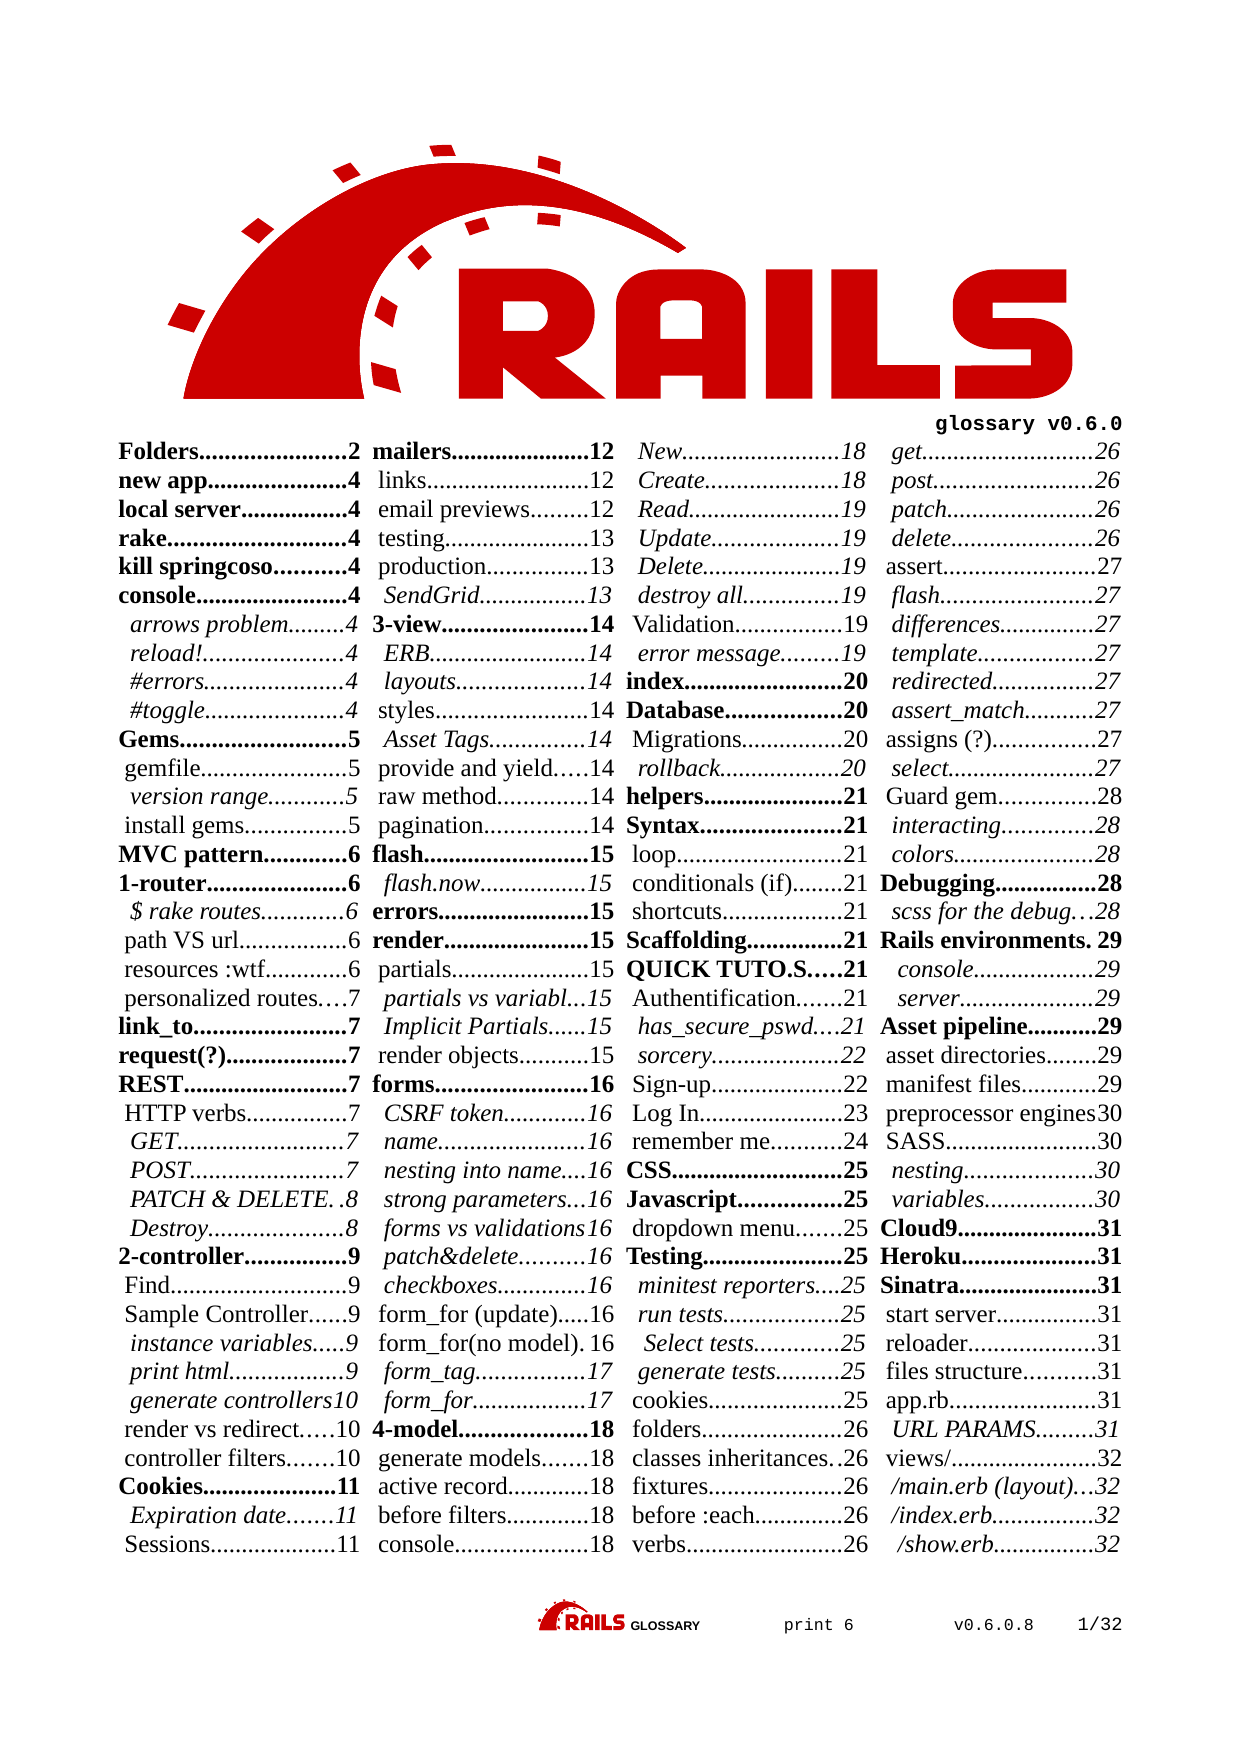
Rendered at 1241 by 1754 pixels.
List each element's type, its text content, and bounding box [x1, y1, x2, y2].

text Sinatra 31 [880, 1270, 1122, 1299]
text console 4 [118, 580, 360, 609]
text checkboxes 16 [384, 1270, 614, 1299]
text differences 27 [891, 609, 1122, 638]
text /index.erb 32 [891, 1500, 1122, 1529]
text render objects 15 [378, 1040, 614, 1069]
text rollback 20 [638, 753, 868, 781]
text index 20 [626, 666, 868, 695]
text Guard gem 28 [886, 781, 1122, 810]
text sorcery 22 [638, 1040, 868, 1069]
text HTTP verbs 7 [124, 1098, 360, 1126]
text Sessions 11 [124, 1529, 360, 1558]
text resources :wtf 6 [124, 954, 360, 983]
text generate tests 25 [638, 1356, 868, 1385]
text Heroku 31 [880, 1241, 1122, 1270]
text PATCH & DELETE 8 [130, 1184, 360, 1213]
text asset directories 29 [886, 1040, 1122, 1069]
text get 26 [891, 436, 1122, 465]
text run tests 25 [638, 1299, 868, 1328]
text MVC pattern 6 [118, 839, 360, 868]
text 2-controller 9 [118, 1241, 360, 1270]
text Syntax 21 [626, 810, 868, 839]
text shortcuts 21 [632, 896, 868, 925]
text cookies 25 [632, 1385, 868, 1414]
text render vs redirect 10 [124, 1414, 360, 1443]
text CSRF token 16 [384, 1098, 614, 1126]
text patch 26 [891, 494, 1122, 523]
text name 16 [384, 1126, 614, 1155]
text generate controllers 10 [130, 1385, 360, 1414]
text Read 19 [638, 494, 868, 523]
text $ rake routes 6 [130, 896, 360, 925]
text dropdown menu 25 [632, 1213, 868, 1241]
text classes inheritances 26 [632, 1443, 868, 1471]
text patch&delete 16 [384, 1241, 614, 1270]
text layouts 14 [384, 666, 614, 695]
text local server 4 [118, 494, 360, 523]
text variables 30 [891, 1184, 1122, 1213]
text print html 9 [130, 1356, 360, 1385]
text #toggle 4 [130, 695, 360, 724]
text 4-model 18 [372, 1414, 614, 1443]
text reloader 31 [886, 1328, 1122, 1356]
text raw method 14 [378, 781, 614, 810]
text Folders 2 [118, 436, 360, 465]
text Delete 19 [638, 551, 868, 580]
text email previews 12 [378, 494, 614, 523]
text controller filters 10 [124, 1443, 360, 1471]
text manifest files 29 [886, 1069, 1122, 1098]
text fixtures 26 [632, 1471, 868, 1500]
text template 27 [891, 638, 1122, 666]
text links 12 [378, 465, 614, 494]
text styles 14 [378, 695, 614, 724]
text Debugging 28 [880, 868, 1122, 896]
text link_to 7 [118, 1011, 360, 1040]
text ERB 14 [384, 638, 614, 666]
text Sign-up 22 [632, 1069, 868, 1098]
text console 18 [378, 1529, 614, 1558]
text arrows problem 4 [130, 609, 360, 638]
text Javascript 25 [626, 1184, 868, 1213]
text assert_match 27 [891, 695, 1122, 724]
text Cloud9 31 [880, 1213, 1122, 1241]
text /main.erb (layout) 32 [891, 1471, 1122, 1500]
text Log In 23 [632, 1098, 868, 1126]
text form_tag 17 [384, 1356, 614, 1385]
text console 29 [897, 954, 1122, 983]
text forms vs validations 16 [384, 1213, 614, 1241]
text form_for (update) 16 [378, 1299, 614, 1328]
text Sample Controller 9 [124, 1299, 360, 1328]
text gemfile 5 [124, 753, 360, 781]
text partials 15 [378, 954, 614, 983]
text error message 19 [638, 638, 868, 666]
text new app 4 [118, 465, 360, 494]
text GET 7 [130, 1126, 360, 1155]
text flash 27 [891, 580, 1122, 609]
text Validation 19 [632, 609, 868, 638]
text request(?) 7 [118, 1040, 360, 1069]
text views/ 32 [886, 1443, 1122, 1471]
text form_for(no model) 16 [378, 1328, 614, 1356]
text remember me 24 [632, 1126, 868, 1155]
text post 26 [891, 465, 1122, 494]
text pagination 14 [378, 810, 614, 839]
text colors 28 [891, 839, 1122, 868]
text Scaffolding 21 [626, 925, 868, 954]
text Implicit Partials 15 [384, 1011, 614, 1040]
text select 27 [891, 753, 1122, 781]
text URL PARAMS 31 [891, 1414, 1122, 1443]
text has_secure_pswd 21 [638, 1011, 868, 1040]
text New 18 [638, 436, 868, 465]
text Expiration date 11 [130, 1500, 360, 1529]
text scss for the debug 28 [891, 896, 1122, 925]
text install gems 5 [124, 810, 360, 839]
text /show.erb 32 [891, 1529, 1122, 1558]
text Authentification 21 [632, 983, 868, 1011]
text server 29 [897, 983, 1122, 1011]
text SendGrid 13 [384, 580, 614, 609]
text Asset pipeline 29 [880, 1011, 1122, 1040]
text production 13 [378, 551, 614, 580]
text flash 15 [372, 839, 614, 868]
text before filters 18 [378, 1500, 614, 1529]
text active record 18 [378, 1471, 614, 1500]
text app.rb 31 [886, 1385, 1122, 1414]
text QUICK TUTO.S 21 [626, 954, 868, 983]
text redirected 27 [891, 666, 1122, 695]
text 1-router 6 [118, 868, 360, 896]
text preprocessor engines 30 [886, 1098, 1122, 1126]
text assert 27 [886, 551, 1122, 580]
text path VS url 6 [124, 925, 360, 954]
text kill springcoso 4 [118, 551, 360, 580]
text minitest reporters 25 [638, 1270, 868, 1299]
text forms 16 [372, 1069, 614, 1098]
text Migrations 20 [632, 724, 868, 753]
text Testing 25 [626, 1241, 868, 1270]
text destroy all 19 [638, 580, 868, 609]
text before :each 26 [632, 1500, 868, 1529]
text 3-view 14 [372, 609, 614, 638]
text delete 26 [891, 523, 1122, 551]
text Update 19 [638, 523, 868, 551]
text mailers 12 [372, 436, 614, 465]
text form_for 17 [384, 1385, 614, 1414]
text assigns (?) 27 [886, 724, 1122, 753]
text nesting into name 16 [384, 1155, 614, 1184]
text verbs 26 [632, 1529, 868, 1558]
text Gems 5 [118, 724, 360, 753]
text Rails environments 29 [880, 925, 1122, 954]
text Select tests 25 [643, 1328, 868, 1356]
text version range 5 [130, 781, 360, 810]
text generate models 18 [378, 1443, 614, 1471]
text Cookies 11 [118, 1471, 360, 1500]
text conditionals (if) 21 [632, 868, 868, 896]
text flash.now 15 [384, 868, 614, 896]
text #errors 4 [130, 666, 360, 695]
text glossary v0.6.0 [118, 413, 1122, 436]
text helpers 21 [626, 781, 868, 810]
text SASS 30 [886, 1126, 1122, 1155]
text Find 9 [124, 1270, 360, 1299]
text POST 7 [130, 1155, 360, 1184]
text Database 20 [626, 695, 868, 724]
text loop 21 [632, 839, 868, 868]
text instance variables 9 [130, 1328, 360, 1356]
text files structure 31 [886, 1356, 1122, 1385]
text interacting 28 [891, 810, 1122, 839]
text strong parameters 16 [384, 1184, 614, 1213]
text nesting 30 [891, 1155, 1122, 1184]
text REST 7 [118, 1069, 360, 1098]
text Destroy 8 [130, 1213, 360, 1241]
text rake 4 [118, 523, 360, 551]
text CSS 25 [626, 1155, 868, 1184]
text personalized routes 7 [124, 983, 360, 1011]
text errors 15 [372, 896, 614, 925]
text Create 18 [638, 465, 868, 494]
text reload! 4 [130, 638, 360, 666]
text testing 13 [378, 523, 614, 551]
text start server 31 [886, 1299, 1122, 1328]
text render 15 [372, 925, 614, 954]
text folders 26 [632, 1414, 868, 1443]
text Asset Tags 14 [384, 724, 614, 753]
text partials vs variabl 15 [384, 983, 614, 1011]
text provide and yield 14 [378, 753, 614, 781]
